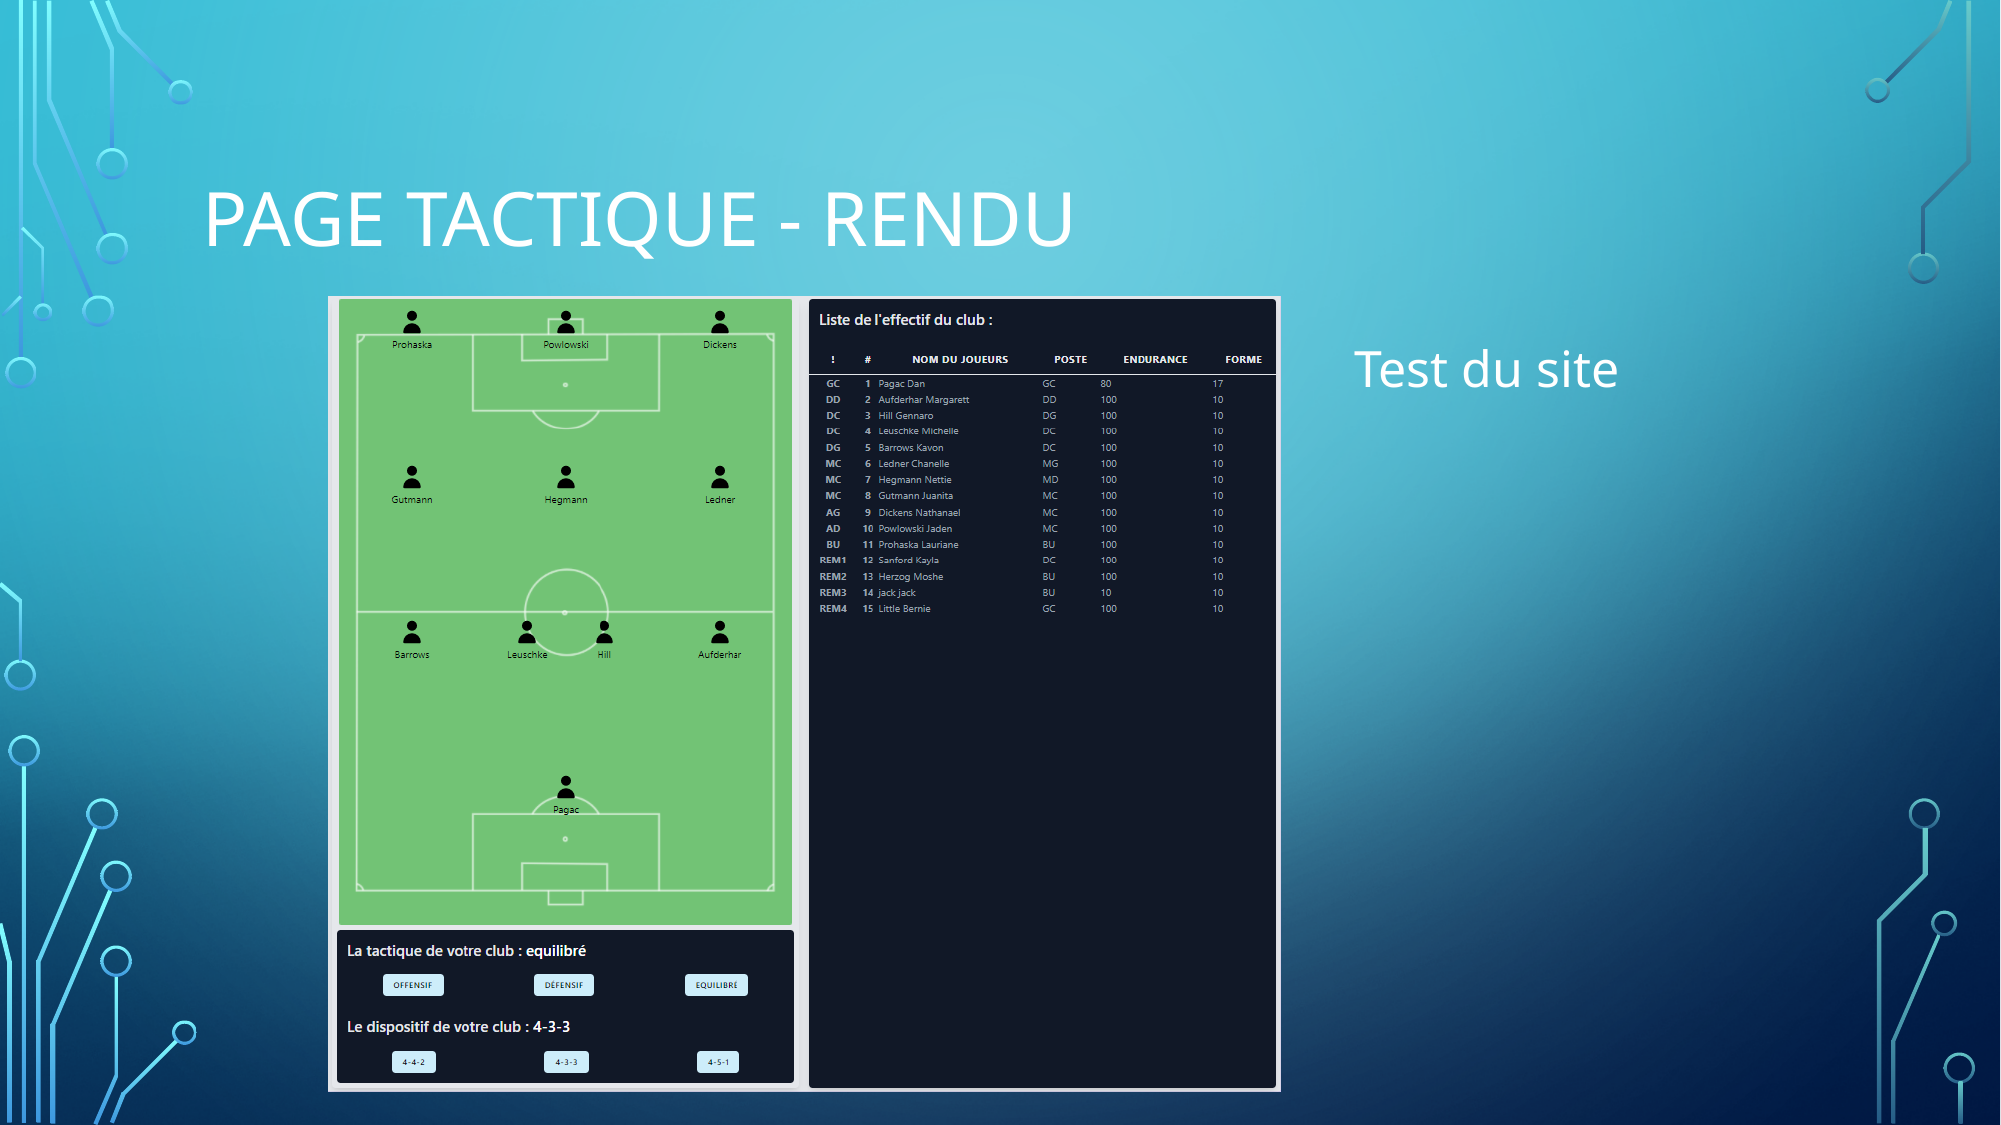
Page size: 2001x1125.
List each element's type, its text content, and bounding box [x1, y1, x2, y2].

picture [328, 296, 1281, 1092]
text_box Test du site [1339, 329, 1920, 406]
title Page tactique - rendu [187, 101, 1813, 344]
